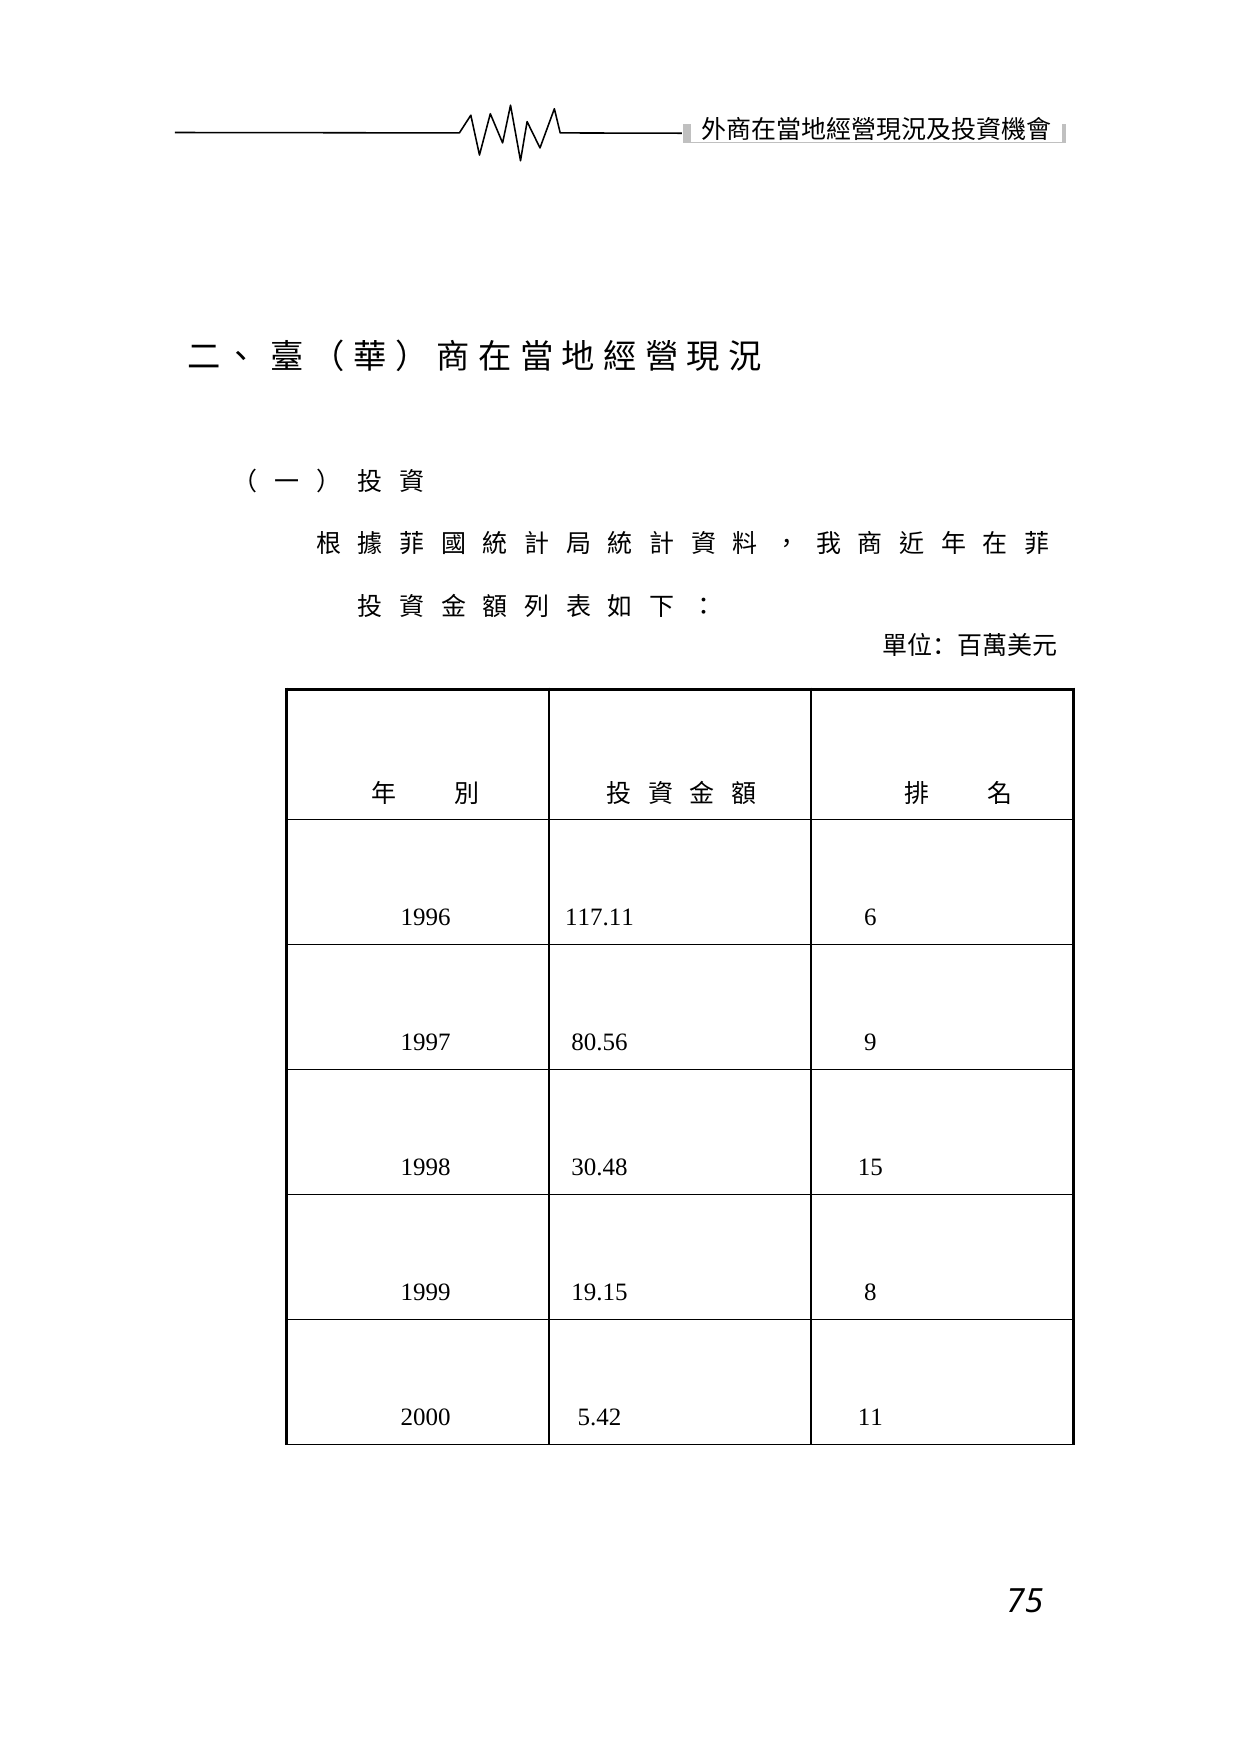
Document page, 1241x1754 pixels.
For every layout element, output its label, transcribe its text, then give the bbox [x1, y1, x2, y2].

table_header 排 名 [812, 691, 1072, 819]
table_cell 11 [812, 1320, 1072, 1444]
text （一）投資 [207, 438, 1058, 500]
table_cell 19.15 [550, 1195, 810, 1319]
table_cell 8 [812, 1195, 1072, 1319]
table_cell 15 [812, 1070, 1072, 1194]
table_cell 1998 [288, 1070, 548, 1194]
table_cell 1996 [288, 820, 548, 944]
table_cell 2000 [288, 1320, 548, 1444]
table_cell 30.48 [550, 1070, 810, 1194]
table_cell 1999 [288, 1195, 548, 1319]
table_cell 80.56 [550, 945, 810, 1069]
table_cell 117.11 [550, 820, 810, 944]
text 二、臺（華）商在當地經營現況 [183, 313, 1058, 375]
table_cell 5.42 [550, 1320, 810, 1444]
table_header 投資金額 [550, 691, 810, 819]
table_header 年 別 [288, 691, 548, 819]
table_cell 6 [812, 820, 1072, 944]
table_cell 1997 [288, 945, 548, 1069]
table_cell 9 [812, 945, 1072, 1069]
text 單位：百萬美元 [183, 625, 1058, 661]
text 根據菲國統計局統計資料，我商近年在菲投資金額列表如下： [281, 500, 1058, 625]
